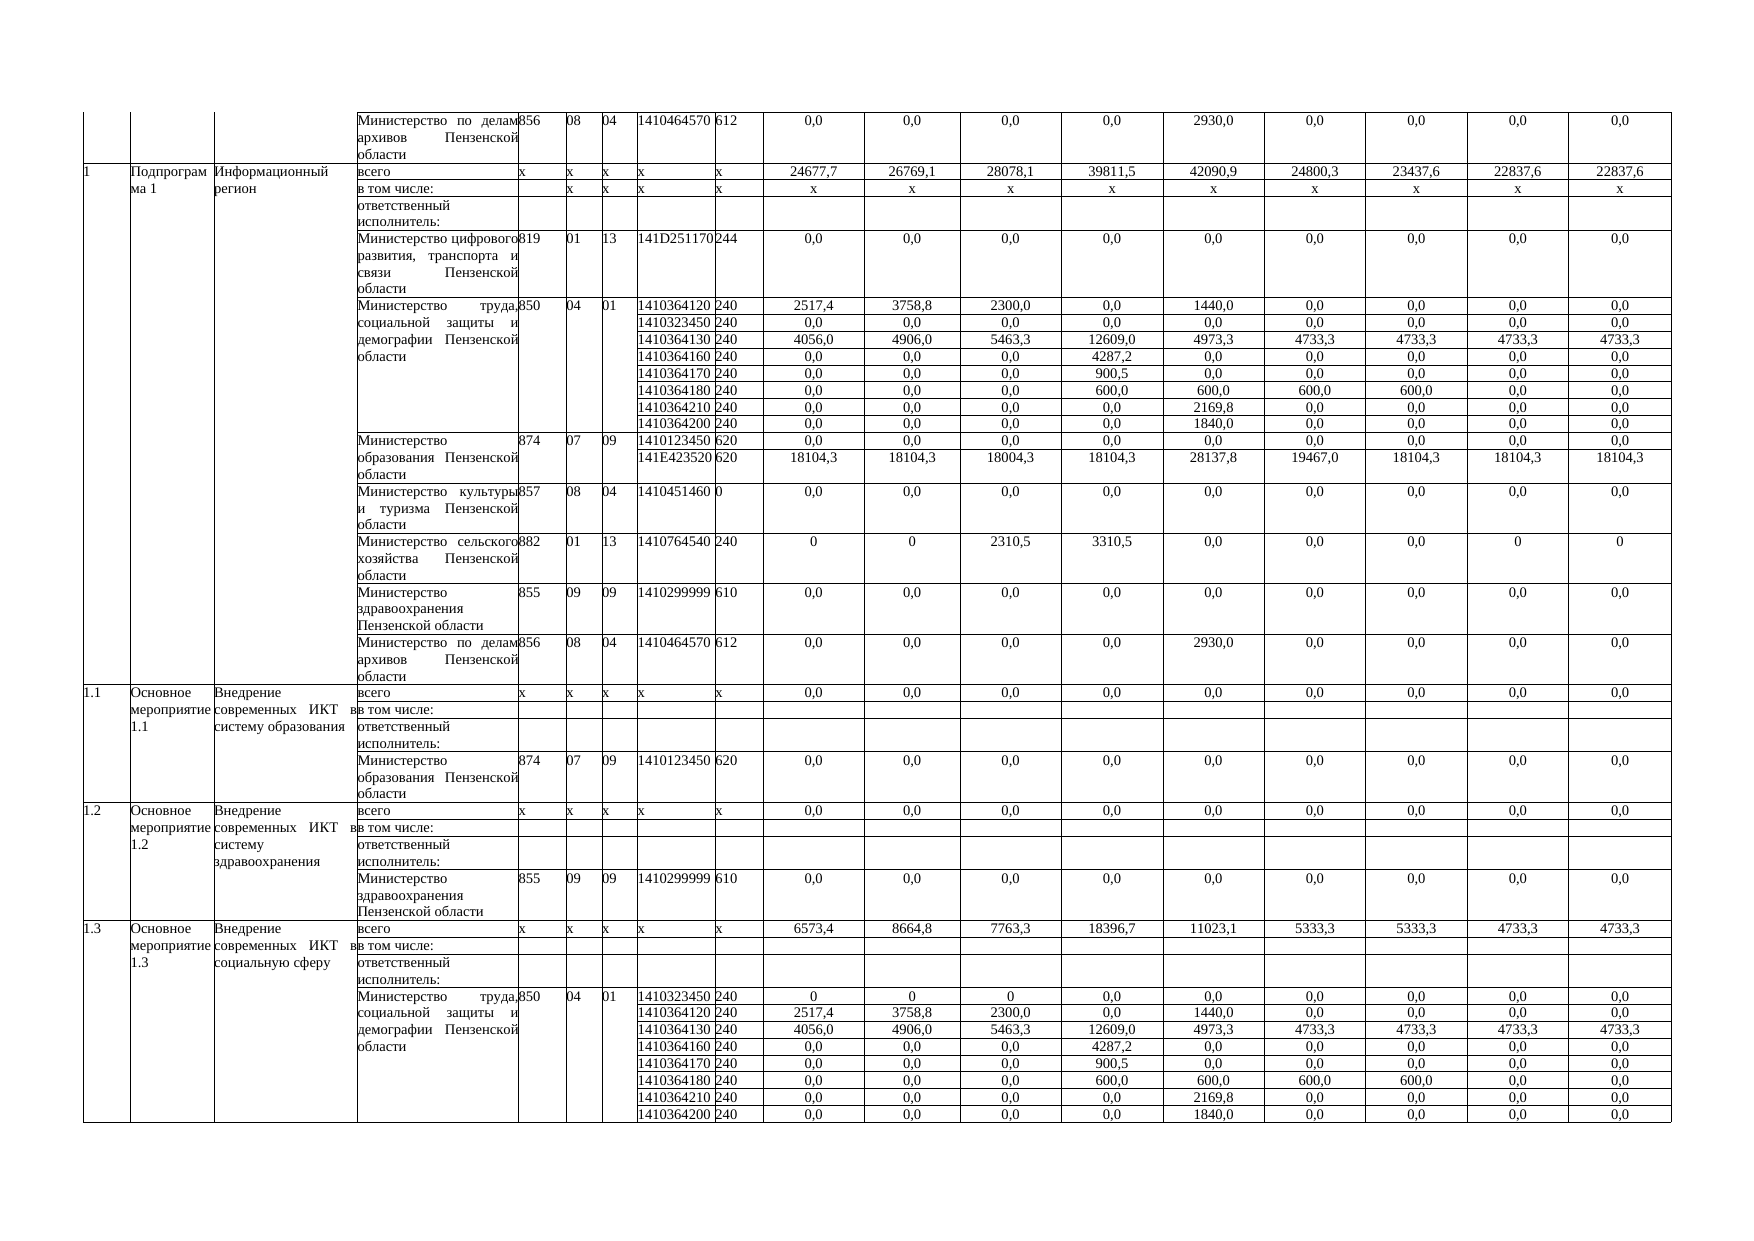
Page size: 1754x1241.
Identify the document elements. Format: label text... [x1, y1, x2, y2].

table_cell 0,0 [1569, 416, 1671, 432]
table_cell [1062, 820, 1163, 836]
table_cell [519, 719, 566, 751]
table_cell 1410299999 [638, 870, 715, 920]
table_cell 882 [519, 534, 566, 583]
table_cell 0,0 [1164, 988, 1264, 1004]
table_cell 0,0 [1468, 988, 1568, 1004]
table_cell 42090,9 [1164, 164, 1264, 179]
table_cell 0,0 [961, 399, 1061, 415]
table_cell 3310,5 [1062, 534, 1163, 583]
table_cell 0,0 [865, 382, 960, 398]
table_cell 0,0 [1366, 870, 1467, 920]
table_cell [1265, 719, 1365, 751]
table_cell 0,0 [764, 752, 864, 802]
table_cell 0,0 [1569, 349, 1671, 365]
table_cell 1410364200 [638, 1106, 715, 1122]
table_cell 24677,7 [764, 164, 864, 179]
table_cell 0,0 [1062, 988, 1163, 1004]
table_cell 0,0 [1569, 298, 1671, 314]
table_cell 09 [603, 433, 637, 483]
table_cell всего [358, 164, 518, 179]
table_cell 0,0 [1366, 685, 1467, 701]
table_cell 0,0 [1265, 988, 1365, 1004]
table_cell 0,0 [1062, 752, 1163, 802]
table_cell 0,0 [1366, 484, 1467, 533]
table_cell х [603, 180, 637, 196]
table_cell 240 [716, 1005, 763, 1021]
table_cell 4733,3 [1468, 921, 1568, 937]
table_cell 141D251170 [638, 231, 715, 297]
table_cell Министерство по делам архивов Пензенской области [358, 113, 518, 163]
table_cell 0 [961, 988, 1061, 1004]
table_cell 0,0 [865, 399, 960, 415]
table_cell 18104,3 [764, 450, 864, 483]
table_cell [716, 719, 763, 751]
table_cell 12609,0 [1062, 332, 1163, 348]
table_cell 23437,6 [1366, 164, 1467, 179]
table_cell Министерство труда, социальной защиты и демографии Пензенской области [358, 298, 518, 432]
table_cell 0,0 [1164, 349, 1264, 365]
table_cell 0,0 [1366, 534, 1467, 583]
table_cell х [865, 180, 960, 196]
table_cell 857 [519, 484, 566, 533]
table_cell 0,0 [1062, 584, 1163, 634]
table_cell [961, 837, 1061, 869]
table_cell [1468, 837, 1568, 869]
table_cell 0,0 [1468, 399, 1568, 415]
table_cell 1410764540 [638, 534, 715, 583]
table_cell [1062, 702, 1163, 718]
table_cell 24800,3 [1265, 164, 1365, 179]
table_cell Подпрограмма 1 [131, 164, 214, 684]
table_cell 4733,3 [1569, 921, 1671, 937]
table_cell 0,0 [764, 1056, 864, 1071]
table_cell [961, 702, 1061, 718]
table_cell 2169,8 [1164, 399, 1264, 415]
table_cell 01 [567, 534, 602, 583]
table_cell [1468, 938, 1568, 954]
table_cell Основное мероприятие 1.1 [131, 685, 214, 802]
table_cell х [567, 921, 602, 937]
table_cell 1410364160 [638, 1039, 715, 1055]
table_cell 240 [716, 332, 763, 348]
table_cell [567, 820, 602, 836]
table_cell 0,0 [1164, 366, 1264, 381]
table_cell 0,0 [1468, 231, 1568, 297]
table_cell [603, 938, 637, 954]
table_cell 0,0 [961, 349, 1061, 365]
table_cell 0,0 [1366, 584, 1467, 634]
table_cell 08 [567, 635, 602, 684]
table_cell х [638, 164, 715, 179]
table_cell 09 [603, 584, 637, 634]
table_cell Внедрение современных ИКТ в систему здравоохранения [215, 803, 357, 920]
table_cell 0,0 [1569, 366, 1671, 381]
table_cell [638, 719, 715, 751]
table_cell [716, 955, 763, 987]
table_cell 0,0 [865, 1106, 960, 1122]
table_cell х [567, 803, 602, 819]
table_cell [638, 955, 715, 987]
table_cell [1164, 719, 1264, 751]
table_cell 240 [716, 1022, 763, 1038]
table_cell 0,0 [1366, 349, 1467, 365]
table_cell 11023,1 [1164, 921, 1264, 937]
table_cell 0,0 [1468, 635, 1568, 684]
table_cell [865, 719, 960, 751]
table_cell [603, 955, 637, 987]
table_cell ответственный исполнитель: [358, 197, 518, 230]
table_cell 240 [716, 534, 763, 583]
table_cell 0,0 [1164, 803, 1264, 819]
table_cell 4733,3 [1569, 1022, 1671, 1038]
table_cell [519, 955, 566, 987]
table_cell ответственный исполнитель: [358, 719, 518, 751]
table_cell [1468, 719, 1568, 751]
table_cell 0,0 [764, 113, 864, 163]
table_cell 819 [519, 231, 566, 297]
table_cell 620 [716, 450, 763, 483]
table_cell 0,0 [1569, 1005, 1671, 1021]
table_cell Министерство по делам архивов Пензенской области [358, 635, 518, 684]
table_cell 4056,0 [764, 332, 864, 348]
table_cell 0,0 [1569, 433, 1671, 449]
table_cell Министерство здравоохранения Пензенской области [358, 870, 518, 920]
table_cell [1164, 197, 1264, 230]
table_cell [1062, 837, 1163, 869]
table_cell 0,0 [1569, 752, 1671, 802]
table_cell 0,0 [764, 416, 864, 432]
table_cell 0,0 [1366, 1056, 1467, 1071]
table_cell х [567, 685, 602, 701]
table_cell 1 [84, 164, 130, 684]
table_cell [519, 837, 566, 869]
table_cell 600,0 [1062, 1072, 1163, 1088]
table_cell 09 [567, 870, 602, 920]
table_cell х [638, 921, 715, 937]
table_cell 0,0 [961, 1089, 1061, 1105]
table_cell Министерство образования Пензенской области [358, 433, 518, 483]
table_cell 0,0 [1062, 635, 1163, 684]
table_cell 0,0 [764, 366, 864, 381]
table_cell 244 [716, 231, 763, 297]
table_cell в том числе: [358, 820, 518, 836]
table_cell Министерство труда, социальной защиты и демографии Пензенской области [358, 988, 518, 1122]
table_cell 2517,4 [764, 1005, 864, 1021]
table_cell х [638, 180, 715, 196]
table_cell 600,0 [1164, 382, 1264, 398]
table_cell 39811,5 [1062, 164, 1163, 179]
table_cell 0 [865, 988, 960, 1004]
table_cell 0,0 [1366, 803, 1467, 819]
table_cell 240 [716, 399, 763, 415]
table_cell 5463,3 [961, 332, 1061, 348]
table_cell 04 [603, 484, 637, 533]
table_cell 0,0 [1468, 584, 1568, 634]
table_cell 1410464570 [638, 113, 715, 163]
table_cell 4973,3 [1164, 332, 1264, 348]
table_cell 0,0 [764, 584, 864, 634]
table_cell [961, 820, 1061, 836]
table_cell 0 [1569, 534, 1671, 583]
table_cell 850 [519, 298, 566, 432]
table_cell 0,0 [764, 870, 864, 920]
table_cell [1569, 955, 1671, 987]
table_cell Основное мероприятие 1.3 [131, 921, 214, 1122]
table_cell [961, 197, 1061, 230]
table_cell 0,0 [1062, 298, 1163, 314]
table_cell 1410451460 [638, 484, 715, 533]
table_cell 240 [716, 366, 763, 381]
table_cell 0,0 [1366, 1005, 1467, 1021]
table_cell 612 [716, 113, 763, 163]
table_cell х [961, 180, 1061, 196]
table_cell [1164, 820, 1264, 836]
table_cell 0,0 [1062, 803, 1163, 819]
table_cell 0,0 [764, 399, 864, 415]
table_cell 1410323450 [638, 988, 715, 1004]
table_cell [1366, 197, 1467, 230]
table_cell [764, 702, 864, 718]
table_cell [1468, 702, 1568, 718]
table_cell 01 [603, 298, 637, 432]
table_cell х [519, 803, 566, 819]
table_cell 1.3 [84, 921, 130, 1122]
table_cell 856 [519, 635, 566, 684]
table_cell [716, 938, 763, 954]
table_cell 2300,0 [961, 1005, 1061, 1021]
table_cell 0,0 [865, 433, 960, 449]
table_cell 0,0 [1366, 399, 1467, 415]
table_cell 600,0 [1164, 1072, 1264, 1088]
table_cell х [716, 164, 763, 179]
table_cell [1265, 820, 1365, 836]
table_cell 0,0 [1164, 752, 1264, 802]
table_cell х [519, 164, 566, 179]
table_cell 0,0 [1265, 1089, 1365, 1105]
table_cell 0,0 [1164, 534, 1264, 583]
table_cell [716, 197, 763, 230]
table_cell [865, 820, 960, 836]
table_cell 0,0 [961, 635, 1061, 684]
table_cell [716, 837, 763, 869]
table_cell 0,0 [1265, 752, 1365, 802]
table_cell 2169,8 [1164, 1089, 1264, 1105]
table_cell в том числе: [358, 702, 518, 718]
table_cell [638, 197, 715, 230]
table_cell 874 [519, 433, 566, 483]
table_cell 0 [716, 484, 763, 533]
table_cell 0,0 [1265, 298, 1365, 314]
table_cell [865, 702, 960, 718]
table_cell [603, 837, 637, 869]
table_cell 0,0 [1265, 685, 1365, 701]
table_cell [1468, 955, 1568, 987]
table_cell [1164, 938, 1264, 954]
table_cell 13 [603, 534, 637, 583]
table_cell 0,0 [865, 1089, 960, 1105]
table_cell [1265, 837, 1365, 869]
table_cell 0,0 [1468, 298, 1568, 314]
table_cell 1410364130 [638, 332, 715, 348]
table_cell 0,0 [961, 1072, 1061, 1088]
table_cell [638, 702, 715, 718]
table_cell х [716, 180, 763, 196]
table_cell 0,0 [1366, 635, 1467, 684]
table_cell 0,0 [1569, 1089, 1671, 1105]
table_cell 0,0 [1468, 1072, 1568, 1088]
table_cell х [1265, 180, 1365, 196]
table_cell [1164, 837, 1264, 869]
table_cell 0,0 [961, 433, 1061, 449]
table_cell 1410464570 [638, 635, 715, 684]
table_cell 0,0 [1468, 382, 1568, 398]
table_cell 08 [567, 113, 602, 163]
table_cell 240 [716, 1106, 763, 1122]
table_cell х [638, 803, 715, 819]
table_cell 2930,0 [1164, 635, 1264, 684]
table_cell Основное мероприятие 1.2 [131, 803, 214, 920]
table_cell 240 [716, 988, 763, 1004]
table_cell 855 [519, 870, 566, 920]
table_cell 0,0 [1569, 870, 1671, 920]
table_cell 04 [603, 113, 637, 163]
table_cell 600,0 [1366, 382, 1467, 398]
table_cell [961, 955, 1061, 987]
table_cell 0,0 [865, 685, 960, 701]
table_cell 900,5 [1062, 1056, 1163, 1071]
table_cell х [764, 180, 864, 196]
table_cell Информационный регион [215, 164, 357, 684]
table_cell [603, 820, 637, 836]
table_cell 01 [603, 988, 637, 1122]
table_cell х [716, 803, 763, 819]
table_cell 610 [716, 584, 763, 634]
table_cell 0,0 [1569, 113, 1671, 163]
table_cell 0,0 [1366, 1089, 1467, 1105]
table_cell [1366, 837, 1467, 869]
table_cell 0,0 [1569, 1039, 1671, 1055]
table_cell [716, 820, 763, 836]
table_cell всего [358, 685, 518, 701]
table_cell 04 [567, 988, 602, 1122]
table_cell 4733,3 [1265, 1022, 1365, 1038]
table_cell 07 [567, 752, 602, 802]
table_cell Внедрение современных ИКТ в социальную сферу [215, 921, 357, 1122]
table_cell 0,0 [764, 1039, 864, 1055]
table_cell 22837,6 [1569, 164, 1671, 179]
table_cell 0,0 [1265, 315, 1365, 331]
table_cell 0,0 [1062, 113, 1163, 163]
table_cell 1410364180 [638, 1072, 715, 1088]
table_cell 0,0 [1062, 433, 1163, 449]
table_cell 0,0 [865, 1039, 960, 1055]
table_cell 0,0 [1366, 988, 1467, 1004]
table_cell ответственный исполнитель: [358, 837, 518, 869]
table_cell [865, 938, 960, 954]
table_cell 0,0 [1265, 399, 1365, 415]
table_cell [1164, 955, 1264, 987]
table_cell [764, 820, 864, 836]
table_cell [764, 837, 864, 869]
table_cell 1840,0 [1164, 1106, 1264, 1122]
table_cell 0,0 [1164, 584, 1264, 634]
table_cell 1410323450 [638, 315, 715, 331]
table_cell 240 [716, 298, 763, 314]
table_cell 874 [519, 752, 566, 802]
table_cell 0,0 [1164, 484, 1264, 533]
table_cell 240 [716, 1056, 763, 1071]
table_cell 1.2 [84, 803, 130, 920]
table_cell 0,0 [1468, 1039, 1568, 1055]
table_cell 18104,3 [865, 450, 960, 483]
table_cell 3758,8 [865, 298, 960, 314]
table_cell 2310,5 [961, 534, 1061, 583]
table_cell х [567, 164, 602, 179]
table_cell 1410364120 [638, 1005, 715, 1021]
table_cell х [716, 921, 763, 937]
table_cell 18396,7 [1062, 921, 1163, 937]
table_cell 18104,3 [1468, 450, 1568, 483]
table_cell [764, 938, 864, 954]
table_cell 0,0 [1468, 433, 1568, 449]
table_cell 0 [764, 988, 864, 1004]
table_cell 900,5 [1062, 366, 1163, 381]
table_cell 1410123450 [638, 752, 715, 802]
table_cell 5333,3 [1265, 921, 1365, 937]
table_cell 0,0 [865, 484, 960, 533]
table_cell 22837,6 [1468, 164, 1568, 179]
table_cell 0,0 [1164, 1056, 1264, 1071]
table_cell 850 [519, 988, 566, 1122]
table_cell [567, 197, 602, 230]
table_cell 0,0 [1164, 231, 1264, 297]
table_cell [519, 180, 566, 196]
table_cell 0,0 [1468, 315, 1568, 331]
table_cell 0,0 [865, 315, 960, 331]
table_cell [1366, 820, 1467, 836]
table_cell 0,0 [1468, 803, 1568, 819]
table_cell [1569, 702, 1671, 718]
table_cell 0,0 [764, 484, 864, 533]
table_cell [567, 719, 602, 751]
table_cell ответственный исполнитель: [358, 955, 518, 987]
table_cell 4287,2 [1062, 1039, 1163, 1055]
table_cell 0,0 [961, 752, 1061, 802]
table_cell 0,0 [1164, 685, 1264, 701]
table_cell [567, 702, 602, 718]
table_cell [1062, 938, 1163, 954]
table_cell 0,0 [1062, 231, 1163, 297]
table_cell 240 [716, 382, 763, 398]
table_cell [1366, 702, 1467, 718]
table_cell 0,0 [1468, 1005, 1568, 1021]
table_cell 0,0 [1468, 416, 1568, 432]
table_cell 0,0 [865, 803, 960, 819]
table_cell 0,0 [1569, 315, 1671, 331]
table_cell [1366, 938, 1467, 954]
table_cell 240 [716, 1072, 763, 1088]
table_cell 0,0 [1569, 685, 1671, 701]
table_cell [1569, 820, 1671, 836]
table_cell 0,0 [1366, 298, 1467, 314]
table_cell 3758,8 [865, 1005, 960, 1021]
table_cell 0,0 [1062, 870, 1163, 920]
table_cell [1265, 938, 1365, 954]
table_cell [1569, 719, 1671, 751]
table_cell 0,0 [865, 113, 960, 163]
table_cell Министерство цифрового развития, транспорта и связи Пензенской области [358, 231, 518, 297]
table_cell 0,0 [1366, 231, 1467, 297]
table_cell 0,0 [1468, 685, 1568, 701]
table_cell 620 [716, 433, 763, 449]
table_cell 600,0 [1265, 382, 1365, 398]
table_cell 610 [716, 870, 763, 920]
table_cell 6573,4 [764, 921, 864, 937]
table_cell [638, 820, 715, 836]
table_cell 0,0 [764, 349, 864, 365]
table_cell 0 [764, 534, 864, 583]
table_cell 0 [865, 534, 960, 583]
table_cell 0,0 [1468, 1106, 1568, 1122]
table_cell 4733,3 [1265, 332, 1365, 348]
table_cell 1410299999 [638, 584, 715, 634]
table_cell 0,0 [764, 635, 864, 684]
table_cell 0,0 [764, 315, 864, 331]
table_cell 0,0 [1265, 803, 1365, 819]
table_cell 0,0 [1265, 349, 1365, 365]
table_cell 0,0 [961, 231, 1061, 297]
table_cell 0,0 [1062, 685, 1163, 701]
table_cell 04 [603, 635, 637, 684]
table_cell 4733,3 [1468, 1022, 1568, 1038]
table_cell 0,0 [1062, 484, 1163, 533]
table_cell 0,0 [1062, 399, 1163, 415]
table_cell 0,0 [865, 584, 960, 634]
table_cell 0,0 [1468, 113, 1568, 163]
table_cell 0,0 [961, 685, 1061, 701]
table_cell 620 [716, 752, 763, 802]
table_cell 0,0 [1062, 1005, 1163, 1021]
table_cell 0,0 [1569, 399, 1671, 415]
table_cell 600,0 [1062, 382, 1163, 398]
table_cell 1410364120 [638, 298, 715, 314]
table_cell х [638, 685, 715, 701]
table_cell 1410123450 [638, 433, 715, 449]
table_cell 0,0 [1265, 1056, 1365, 1071]
table_cell 4733,3 [1569, 332, 1671, 348]
table_cell [961, 938, 1061, 954]
table_cell 0,0 [1265, 534, 1365, 583]
table_cell 0,0 [764, 1089, 864, 1105]
table_cell 1410364130 [638, 1022, 715, 1038]
table_cell 0,0 [1468, 1089, 1568, 1105]
table_cell 0,0 [961, 416, 1061, 432]
table_cell 240 [716, 1089, 763, 1105]
table_cell 0,0 [865, 231, 960, 297]
table_cell 856 [519, 113, 566, 163]
table_cell 09 [603, 752, 637, 802]
table_cell 1410364160 [638, 349, 715, 365]
table_cell 0,0 [1468, 752, 1568, 802]
table_cell 13 [603, 231, 637, 297]
table_cell 0,0 [1468, 1056, 1568, 1071]
table_cell Министерство образования Пензенской области [358, 752, 518, 802]
table_cell 0,0 [1164, 315, 1264, 331]
table_cell 1440,0 [1164, 1005, 1264, 1021]
table_cell х [1062, 180, 1163, 196]
table_cell 0,0 [1265, 231, 1365, 297]
table_cell 12609,0 [1062, 1022, 1163, 1038]
table_cell [638, 938, 715, 954]
table_cell 0,0 [1366, 113, 1467, 163]
table_cell 600,0 [1265, 1072, 1365, 1088]
table_cell 01 [567, 231, 602, 297]
table_cell 240 [716, 416, 763, 432]
table_cell 0,0 [764, 1106, 864, 1122]
table_cell х [519, 921, 566, 937]
table_cell [567, 837, 602, 869]
table_cell 0,0 [1265, 1106, 1365, 1122]
table_cell 4733,3 [1468, 332, 1568, 348]
table_cell Министерство здравоохранения Пензенской области [358, 584, 518, 634]
table_cell [1265, 702, 1365, 718]
table_cell 1840,0 [1164, 416, 1264, 432]
table_cell 0,0 [1569, 1106, 1671, 1122]
table_cell 1410364210 [638, 1089, 715, 1105]
table_cell 0,0 [1366, 433, 1467, 449]
table_cell Министерство культуры и туризма Пензенской области [358, 484, 518, 533]
table_cell 0,0 [961, 584, 1061, 634]
table_cell 0,0 [961, 484, 1061, 533]
table_cell в том числе: [358, 180, 518, 196]
table_cell 0,0 [961, 1056, 1061, 1071]
table_cell 0,0 [1164, 433, 1264, 449]
table_cell 0,0 [1366, 366, 1467, 381]
table_cell [1468, 197, 1568, 230]
table_cell 0,0 [1265, 366, 1365, 381]
table_cell 0,0 [1468, 484, 1568, 533]
table_cell 0,0 [764, 231, 864, 297]
table_cell [638, 837, 715, 869]
table_cell [865, 955, 960, 987]
table_cell 0,0 [1366, 1106, 1467, 1122]
table_cell [519, 197, 566, 230]
table_cell 240 [716, 349, 763, 365]
table_cell 4906,0 [865, 332, 960, 348]
table_cell 0,0 [865, 349, 960, 365]
table_cell 0,0 [1569, 231, 1671, 297]
table_cell 04 [567, 298, 602, 432]
table_cell [603, 719, 637, 751]
table_cell [1569, 197, 1671, 230]
table_cell [603, 197, 637, 230]
table_cell 07 [567, 433, 602, 483]
table_cell [764, 197, 864, 230]
table_cell 5333,3 [1366, 921, 1467, 937]
table_cell х [603, 803, 637, 819]
table_cell х [1164, 180, 1264, 196]
table_cell 0,0 [961, 366, 1061, 381]
table_cell 0,0 [865, 366, 960, 381]
table_cell 0,0 [961, 1039, 1061, 1055]
table_cell 0,0 [1062, 1106, 1163, 1122]
table_cell 4733,3 [1366, 1022, 1467, 1038]
table_cell 0,0 [961, 382, 1061, 398]
table_cell [1569, 837, 1671, 869]
table_cell [865, 837, 960, 869]
table_cell 18004,3 [961, 450, 1061, 483]
table_cell 600,0 [1366, 1072, 1467, 1088]
table_cell 0,0 [1366, 315, 1467, 331]
table_cell 19467,0 [1265, 450, 1365, 483]
table_cell 1410364210 [638, 399, 715, 415]
table_cell 0,0 [764, 433, 864, 449]
table_cell 28137,8 [1164, 450, 1264, 483]
table_cell [1468, 820, 1568, 836]
table_cell [764, 719, 864, 751]
table_cell 1410364180 [638, 382, 715, 398]
table_cell 09 [567, 584, 602, 634]
table_cell 0,0 [764, 803, 864, 819]
table_cell [1265, 955, 1365, 987]
table_cell 0,0 [1062, 416, 1163, 432]
table_cell 1410364170 [638, 1056, 715, 1071]
table_cell 4056,0 [764, 1022, 864, 1038]
table_cell 0,0 [1468, 349, 1568, 365]
table_cell 0,0 [1366, 752, 1467, 802]
table_cell 0,0 [1366, 1039, 1467, 1055]
table_cell 28078,1 [961, 164, 1061, 179]
table_cell 0,0 [1265, 1039, 1365, 1055]
table_cell 0,0 [1265, 484, 1365, 533]
table_cell 0,0 [865, 1072, 960, 1088]
table_cell 18104,3 [1062, 450, 1163, 483]
table_cell 0,0 [1569, 484, 1671, 533]
table_cell х [1468, 180, 1568, 196]
table_cell [716, 702, 763, 718]
table_cell 2930,0 [1164, 113, 1264, 163]
table_cell 1440,0 [1164, 298, 1264, 314]
table_cell 0,0 [865, 1056, 960, 1071]
table_cell 1410364200 [638, 416, 715, 432]
table_cell 240 [716, 315, 763, 331]
table_cell х [1569, 180, 1671, 196]
table_cell Внедрение современных ИКТ в систему образования [215, 685, 357, 802]
table_cell х [519, 685, 566, 701]
table_cell 0,0 [764, 685, 864, 701]
table_cell 2517,4 [764, 298, 864, 314]
table_cell 26769,1 [865, 164, 960, 179]
table_cell 0,0 [961, 870, 1061, 920]
table_cell х [603, 685, 637, 701]
table_cell 0,0 [865, 752, 960, 802]
table_cell 4973,3 [1164, 1022, 1264, 1038]
table_cell 0,0 [865, 416, 960, 432]
table_cell [1265, 197, 1365, 230]
table_cell 7763,3 [961, 921, 1061, 937]
table_cell [1366, 955, 1467, 987]
table_cell 0,0 [961, 1106, 1061, 1122]
table_cell [519, 702, 566, 718]
table_cell [1062, 719, 1163, 751]
table_cell [764, 955, 864, 987]
table_cell [961, 719, 1061, 751]
table_cell 612 [716, 635, 763, 684]
table_cell 4733,3 [1366, 332, 1467, 348]
table_cell [1062, 197, 1163, 230]
table_cell 5463,3 [961, 1022, 1061, 1038]
table_cell [519, 938, 566, 954]
table_cell 0,0 [1265, 870, 1365, 920]
table_cell 18104,3 [1366, 450, 1467, 483]
table_cell 0,0 [1569, 988, 1671, 1004]
table_cell 0,0 [1265, 113, 1365, 163]
table_cell 18104,3 [1569, 450, 1671, 483]
table_cell 4906,0 [865, 1022, 960, 1038]
table_cell 0,0 [1265, 635, 1365, 684]
table_cell 8664,8 [865, 921, 960, 937]
table_cell 0,0 [1569, 803, 1671, 819]
table_cell 0,0 [764, 382, 864, 398]
table_cell 0,0 [764, 1072, 864, 1088]
table_cell 240 [716, 1039, 763, 1055]
table_cell [1569, 938, 1671, 954]
table_cell 855 [519, 584, 566, 634]
table_cell [519, 820, 566, 836]
table_cell 141E423520 [638, 450, 715, 483]
table_cell всего [358, 921, 518, 937]
table_cell 08 [567, 484, 602, 533]
table_cell 0,0 [1569, 1056, 1671, 1071]
table_cell 0,0 [1569, 584, 1671, 634]
table_cell 0,0 [1569, 382, 1671, 398]
table_cell [567, 955, 602, 987]
table_cell 0,0 [1265, 416, 1365, 432]
table_cell 0,0 [1164, 870, 1264, 920]
table_cell 0,0 [961, 113, 1061, 163]
table_cell Министерство сельского хозяйства Пензенской области [358, 534, 518, 583]
table_cell [567, 938, 602, 954]
table_cell 4287,2 [1062, 349, 1163, 365]
table_cell 0,0 [1265, 584, 1365, 634]
table_cell 0 [1468, 534, 1568, 583]
table_cell 0,0 [865, 635, 960, 684]
table_cell 0,0 [1468, 870, 1568, 920]
table_cell 0,0 [1569, 1072, 1671, 1088]
table_cell 09 [603, 870, 637, 920]
table_cell [1164, 702, 1264, 718]
table_cell х [603, 164, 637, 179]
table_cell 0,0 [1468, 366, 1568, 381]
table_cell [865, 197, 960, 230]
table_cell х [716, 685, 763, 701]
table_cell [603, 702, 637, 718]
table_cell 0,0 [1265, 1005, 1365, 1021]
table_cell 0,0 [961, 803, 1061, 819]
table_cell 1410364170 [638, 366, 715, 381]
table_cell 2300,0 [961, 298, 1061, 314]
table_cell всего [358, 803, 518, 819]
table_cell х [1366, 180, 1467, 196]
table_cell 0,0 [1265, 433, 1365, 449]
table_cell в том числе: [358, 938, 518, 954]
table_cell [1366, 719, 1467, 751]
table_cell 0,0 [961, 315, 1061, 331]
table_cell 0,0 [1062, 1089, 1163, 1105]
table_cell 0,0 [865, 870, 960, 920]
table_cell [1062, 955, 1163, 987]
table_cell 0,0 [1366, 416, 1467, 432]
table_cell х [567, 180, 602, 196]
table_cell 1.1 [84, 685, 130, 802]
table_cell 0,0 [1569, 635, 1671, 684]
table_cell 0,0 [1062, 315, 1163, 331]
table_cell 0,0 [1164, 1039, 1264, 1055]
table_cell х [603, 921, 637, 937]
